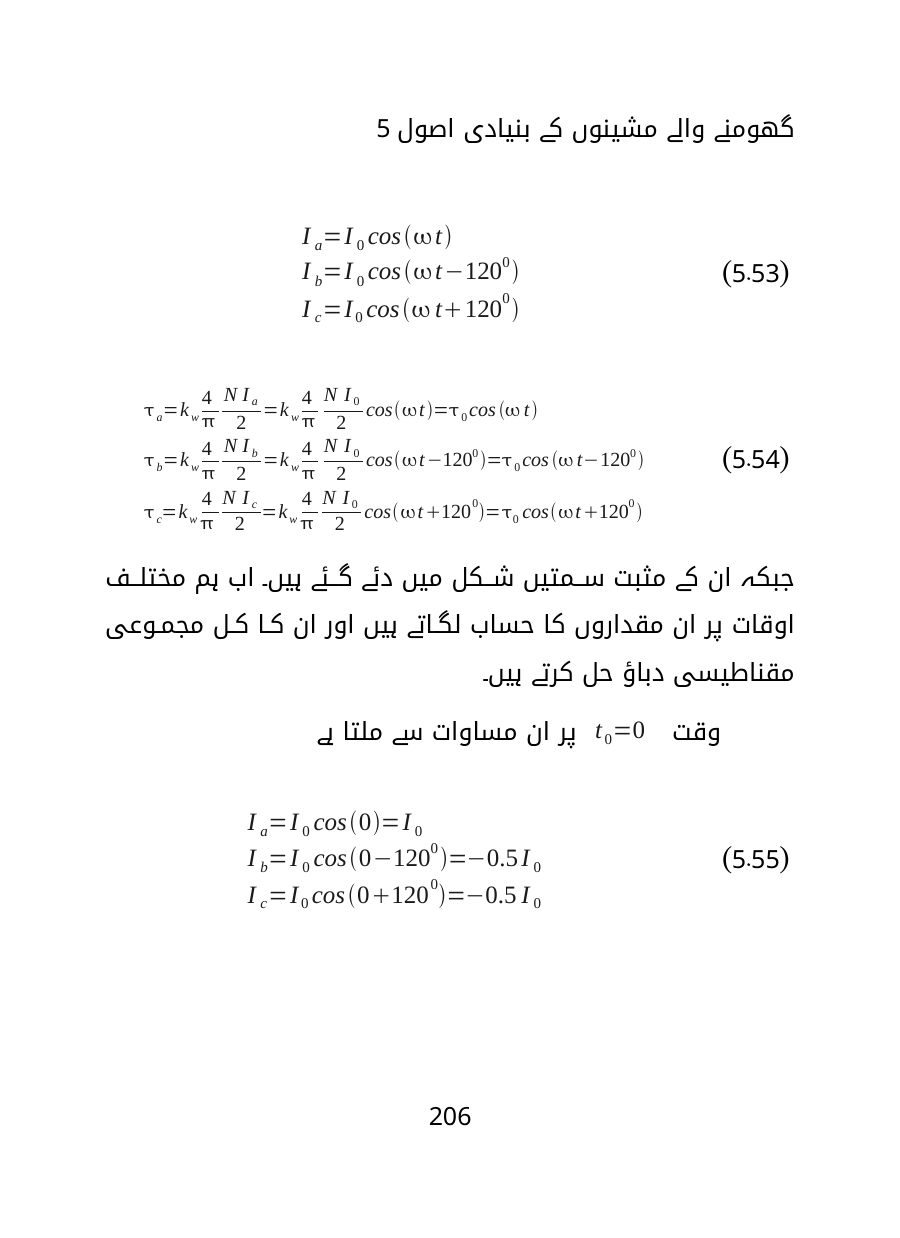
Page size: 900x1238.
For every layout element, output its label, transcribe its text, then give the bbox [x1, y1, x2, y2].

text جبکہ ان کے مثبت سمتیں شکل میں دئے گئے ہیں۔ اب ہم مختلف اوقات پر ان مقداروں کا حساب لگاتے ہیں اور ان کا کل مجموعی مقناطیسی دباؤ حل کرتے ہیں۔ [105, 554, 795, 696]
table_header (5.54) [691, 378, 795, 554]
text وقت پر ان مساوات سے ملتا ہے [105, 709, 795, 756]
table_header [105, 216, 706, 344]
table_header (5.53) [706, 216, 795, 344]
table_header (5.55) [691, 803, 795, 930]
table_header [105, 378, 691, 554]
table_header [105, 803, 691, 930]
